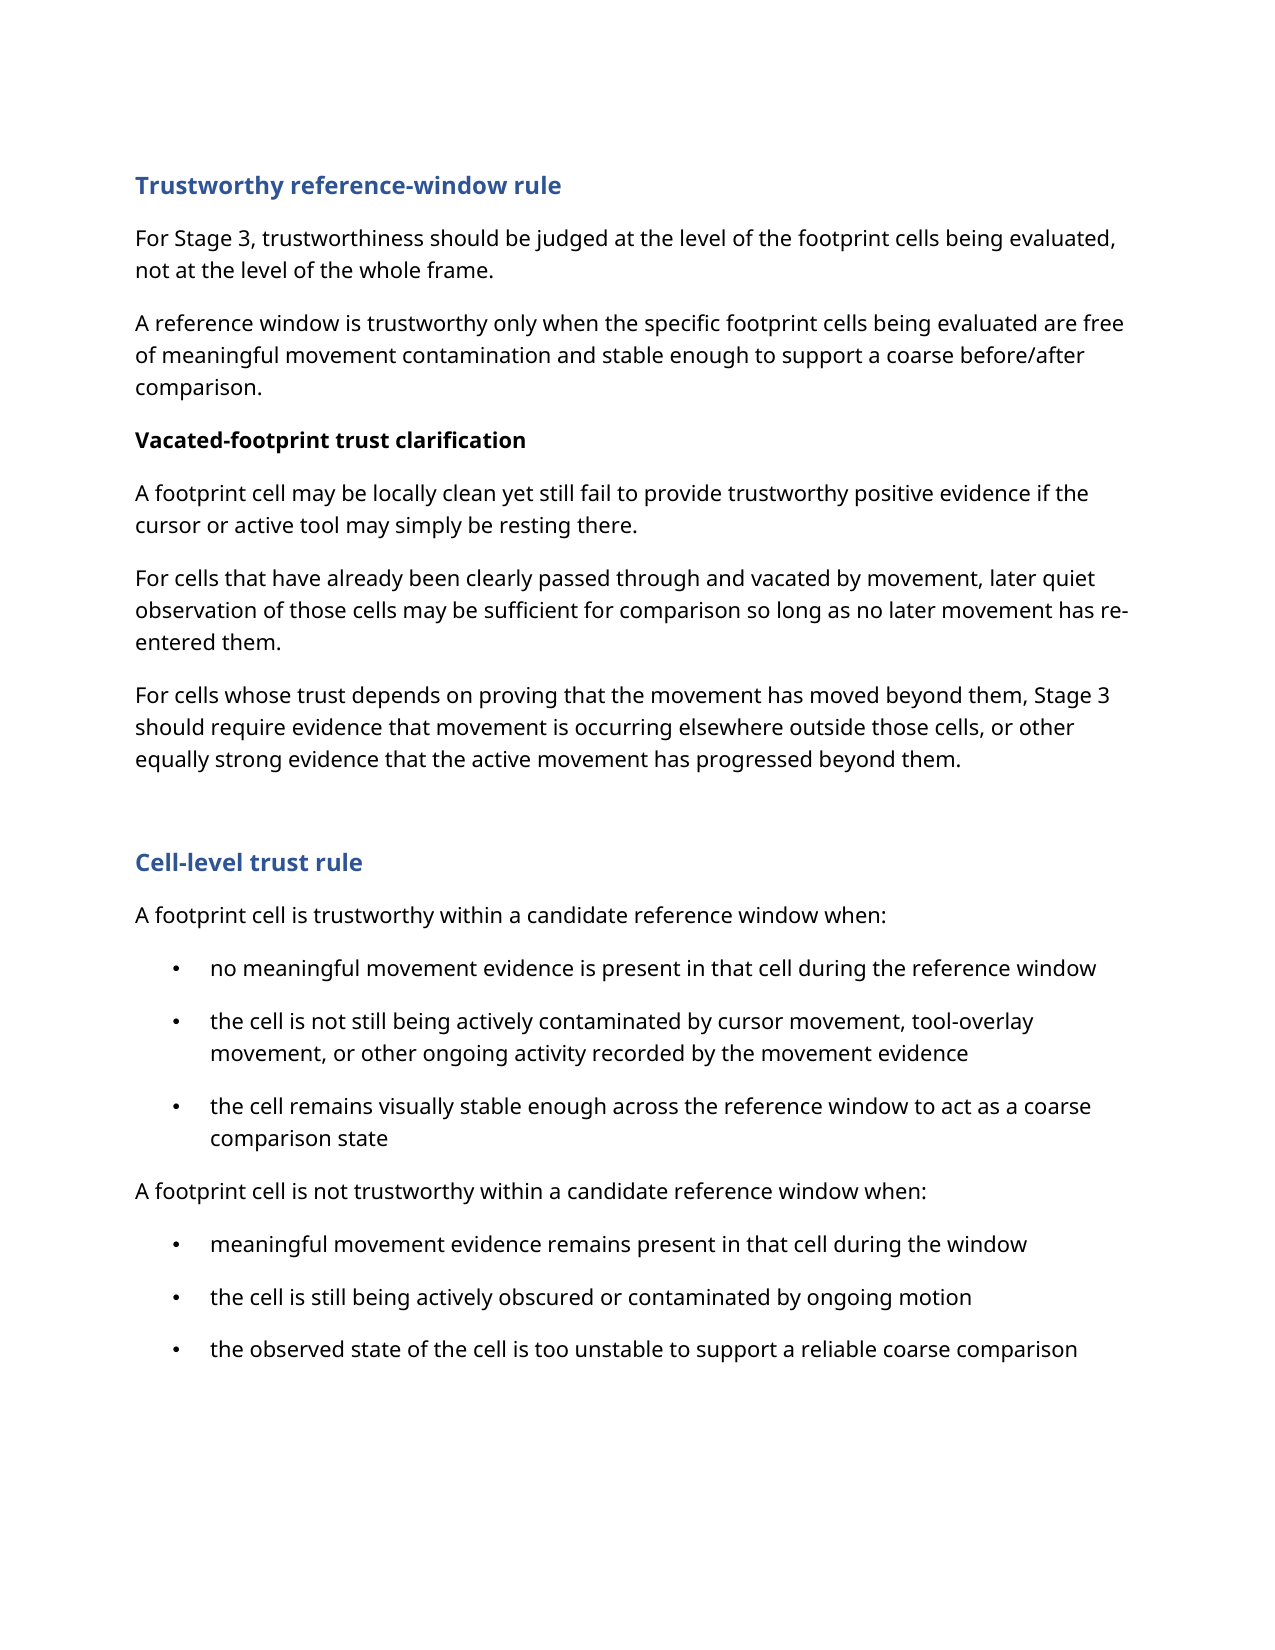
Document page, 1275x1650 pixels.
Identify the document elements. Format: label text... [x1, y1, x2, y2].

text A reference window is trustworthy only when the specific footprint cells being evaluated are free of meaningful movement contamination and stable enough to support a coarse before/after comparison. [135, 308, 1140, 402]
list no meaningful movement evidence is present in that cell during the reference window [172, 953, 1140, 982]
subtitle Cell-level trust rule [135, 846, 1140, 878]
text Vacated-footprint trust clarification [135, 425, 1140, 455]
list the cell is still being actively obscured or contaminated by ongoing motion [172, 1281, 1140, 1311]
list meaningful movement evidence remains present in that cell during the window [172, 1228, 1140, 1258]
subtitle Trustworthy reference-window rule [135, 169, 1140, 201]
text A footprint cell may be locally clean yet still fail to provide trustworthy positive evidence if the cursor or active tool may simply be resting there. [135, 478, 1140, 540]
list the cell is not still being actively contaminated by cursor movement, tool-overlay movement, or other ongoing activity recorded by the movement evidence [172, 1006, 1140, 1067]
text For cells that have already been clearly passed through and vacated by movement, later quiet observation of those cells may be sufficient for comparison so long as no later movement has re-entered them. [135, 563, 1140, 657]
list the observed state of the cell is too unstable to support a reliable coarse comparison [172, 1334, 1140, 1364]
text A footprint cell is not trustworthy within a candidate reference window when: [135, 1176, 1140, 1205]
text For cells whose trust depends on proving that the movement has moved beyond them, Stage 3 should require evidence that movement is occurring elsewhere outside those cells, or other equally strong evidence that the active movement has progressed beyond them. [135, 680, 1140, 774]
text A footprint cell is trustworthy within a candidate reference window when: [135, 900, 1140, 929]
text For Stage 3, trustworthiness should be judged at the level of the footprint cells being evaluated, not at the level of the whole frame. [135, 223, 1140, 285]
list the cell remains visually stable enough across the reference window to act as a coarse comparison state [172, 1091, 1140, 1152]
